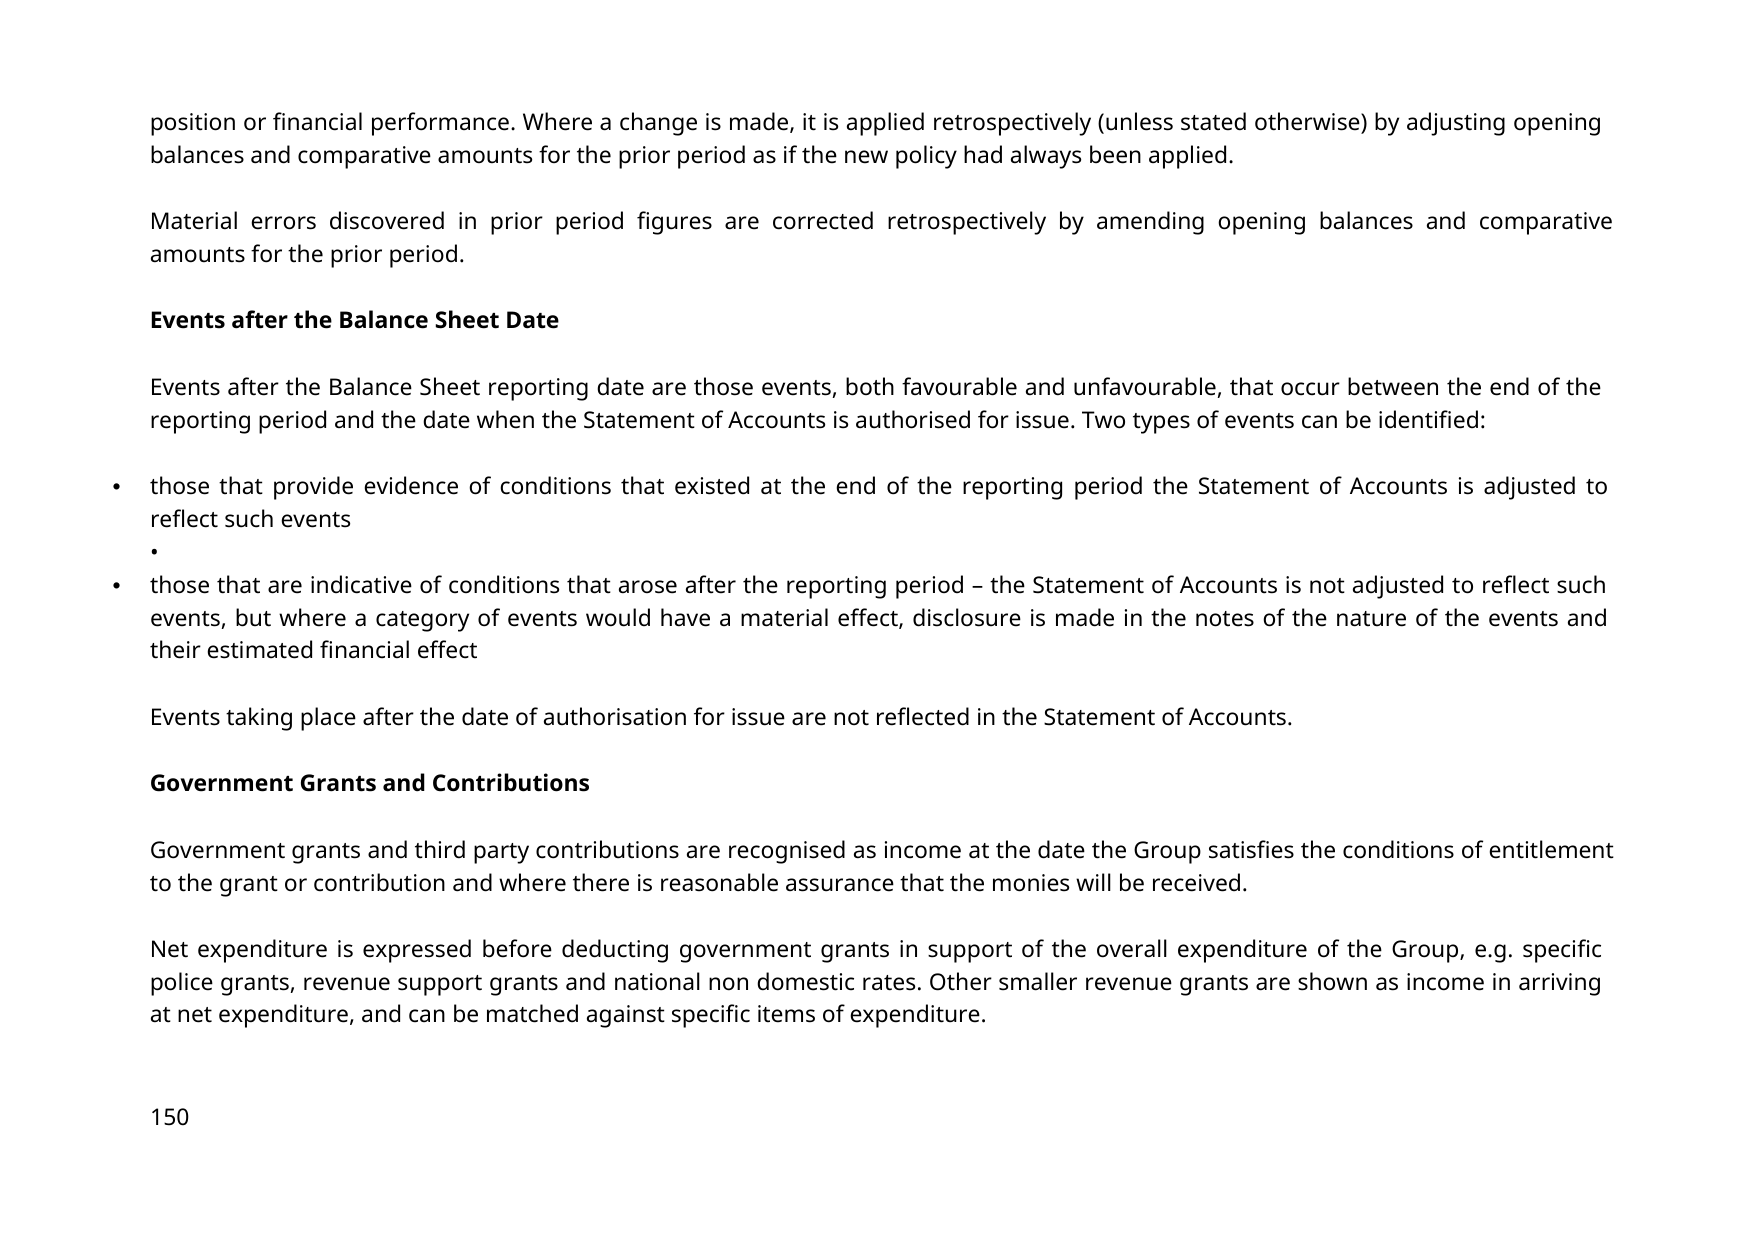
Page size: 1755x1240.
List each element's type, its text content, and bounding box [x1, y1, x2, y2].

text Events after the Balance Sheet reporting date are those events, both favourable and unfavourable, that occur between the end of the reporting period and the date when the Statement of Accounts is authorised for issue. Two types of events can be identified: [149, 371, 1604, 435]
text Events taking place after the date of authorisation for issue are not reflected in the Statement of Accounts. [149, 701, 1616, 732]
text Net expenditure is expressed before deducting government grants in support of the overall expenditure of the Group, e.g. specific police grants, revenue support grants and national non domestic rates. Other smaller revenue grants are shown as income in arriving at net expenditure, and can be matched against specific items of expenditure. [149, 933, 1604, 1029]
subtitle Events after the Balance Sheet Date [149, 304, 1522, 335]
list those that are indicative of conditions that arose after the reporting period – the Statement of Accounts is not adjusted to reflect such events, but where a category of events would have a material effect, disclosure is made in the notes of the nature of the events and their estimated financial effect [112, 569, 1610, 666]
list those that provide evidence of conditions that existed at the end of the reporting period the Statement of Accounts is adjusted to reflect such events [112, 470, 1610, 534]
text Government grants and third party contributions are recognised as income at the date the Group satisfies the conditions of entitlement to the grant or contribution and where there is reasonable assurance that the monies will be received. [149, 834, 1616, 898]
text Material errors discovered in prior period figures are corrected retrospectively by amending opening balances and comparative amounts for the prior period. [149, 205, 1616, 269]
subtitle Government Grants and Contributions [149, 767, 1522, 798]
text position or financial performance. Where a change is made, it is applied retrospectively (unless stated otherwise) by adjusting opening balances and comparative amounts for the prior period as if the new policy had always been applied. [149, 106, 1605, 170]
text • [150, 536, 1616, 567]
